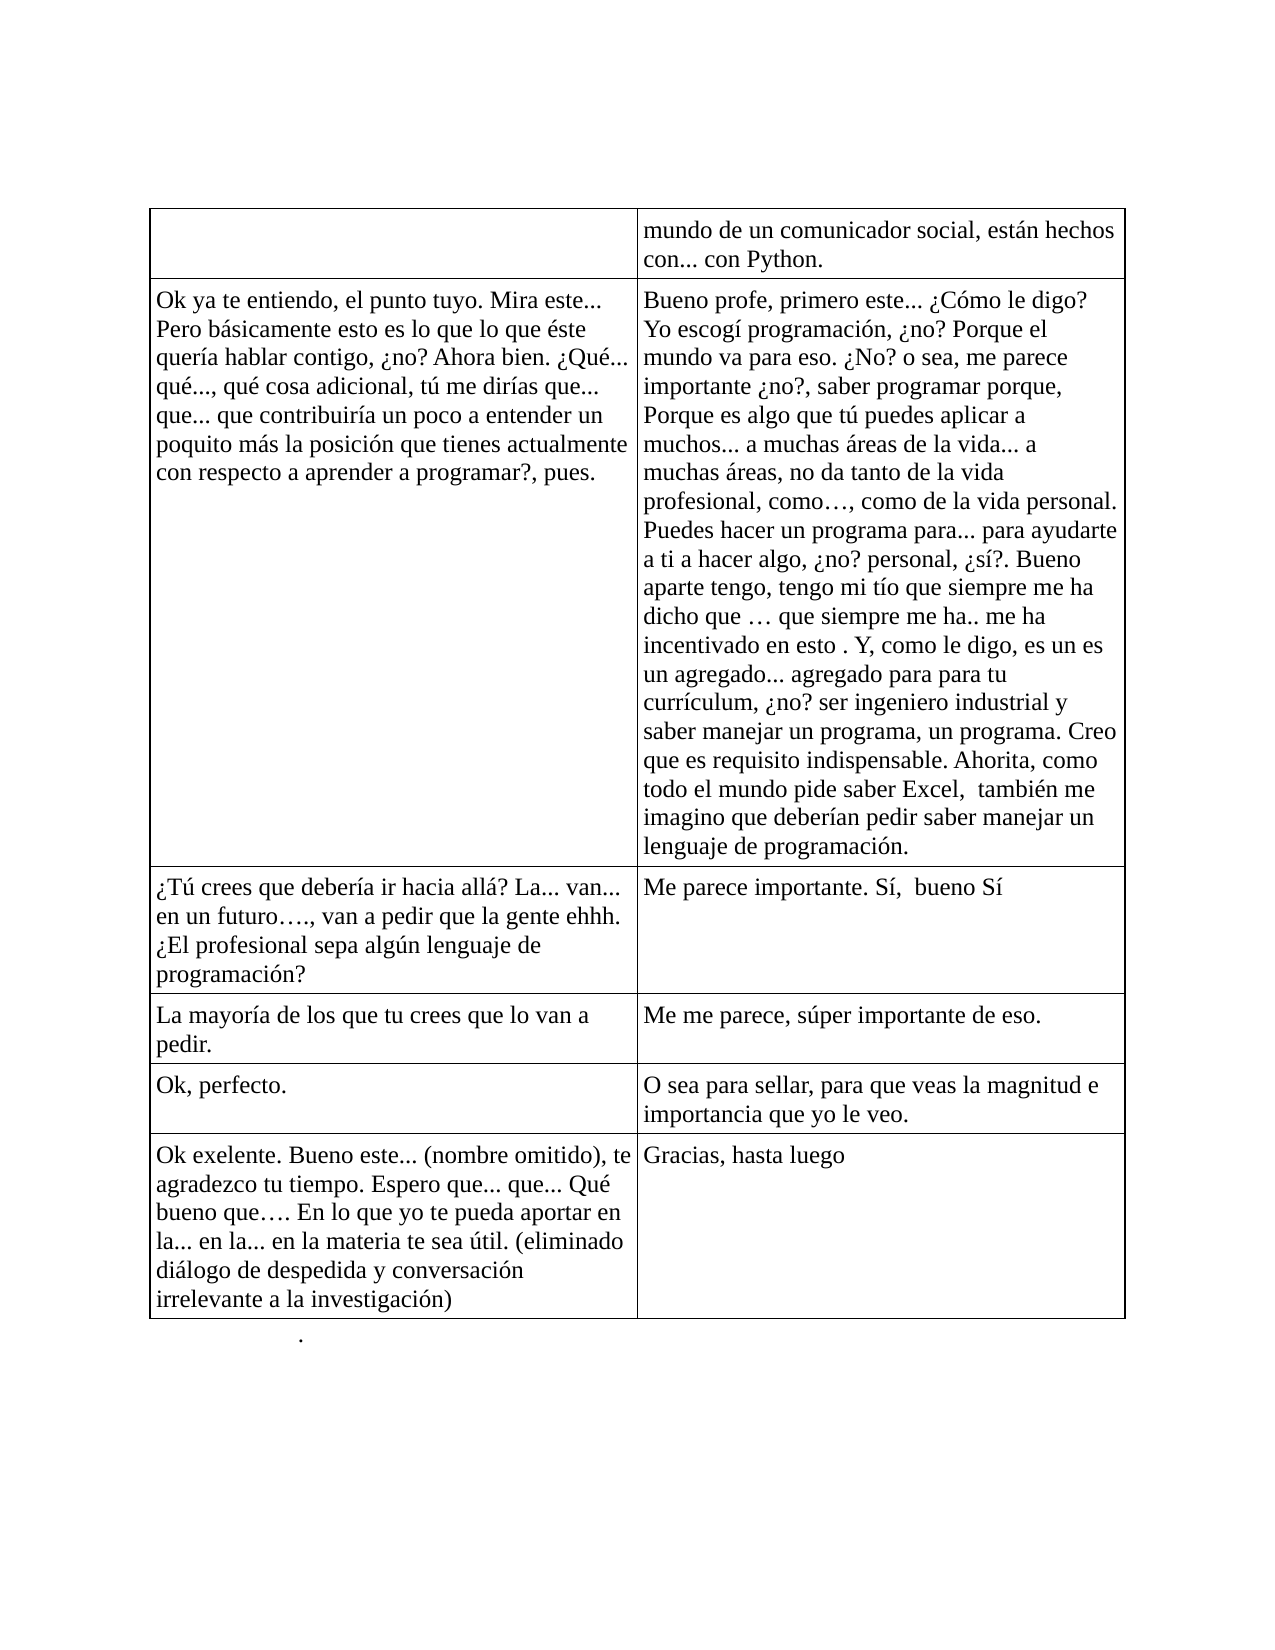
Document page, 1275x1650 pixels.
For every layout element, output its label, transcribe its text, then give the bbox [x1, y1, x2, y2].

table_cell [151, 209, 637, 278]
table_cell O sea para sellar, para que veas la magnitud e importancia que yo le veo. [638, 1064, 1124, 1133]
table_cell Ok ya te entiendo, el punto tuyo. Mira este... Pero básicamente esto es lo que lo que éste quería hablar contigo, ¿no? Ahora bien. ¿Qué... qué..., qué cosa adicional, tú me dirías que... que... que contribuiría un poco a entender un poquito más la posición que tienes actualmente con respecto a aprender a programar?, pues. [151, 279, 637, 866]
table_cell Ok exelente. Bueno este... (nombre omitido), te agradezco tu tiempo. Espero que... que... Qué bueno que…. En lo que yo te pueda aportar en la... en la... en la materia te sea útil. (eliminado diálogo de despedida y conversación irrelevante a la investigación) [151, 1134, 637, 1318]
table_cell mundo de un comunicador social, están hechos con... con Python. [638, 209, 1124, 278]
table_cell Gracias, hasta luego [638, 1134, 1124, 1318]
text . [150, 1319, 1125, 1348]
table_cell Me me parece, súper importante de eso. [638, 994, 1124, 1063]
table_cell La mayoría de los que tu crees que lo van a pedir. [151, 994, 637, 1063]
table_cell Bueno profe, primero este... ¿Cómo le digo? Yo escogí programación, ¿no? Porque el mundo va para eso. ¿No? o sea, me parece importante ¿no?, saber programar porque, Porque es algo que tú puedes aplicar a muchos... a muchas áreas de la vida... a muchas áreas, no da tanto de la vida profesional, como…, como de la vida personal. Puedes hacer un programa para... para ayudarte a ti a hacer algo, ¿no? personal, ¿sí?. Bueno aparte tengo, tengo mi tío que siempre me ha dicho que … que siempre me ha.. me ha incentivado en esto . Y, como le digo, es un es un agregado... agregado para para tu currículum, ¿no? ser ingeniero industrial y saber manejar un programa, un programa. Creo que es requisito indispensable. Ahorita, como todo el mundo pide saber Excel, también me imagino que deberían pedir saber manejar un lenguaje de programación. [638, 279, 1124, 866]
table_cell ¿Tú crees que debería ir hacia allá? La... van... en un futuro…., van a pedir que la gente ehhh. ¿El profesional sepa algún lenguaje de programación? [151, 867, 637, 993]
table_cell Me parece importante. Sí, bueno Sí [638, 867, 1124, 993]
table_cell Ok, perfecto. [151, 1064, 637, 1133]
